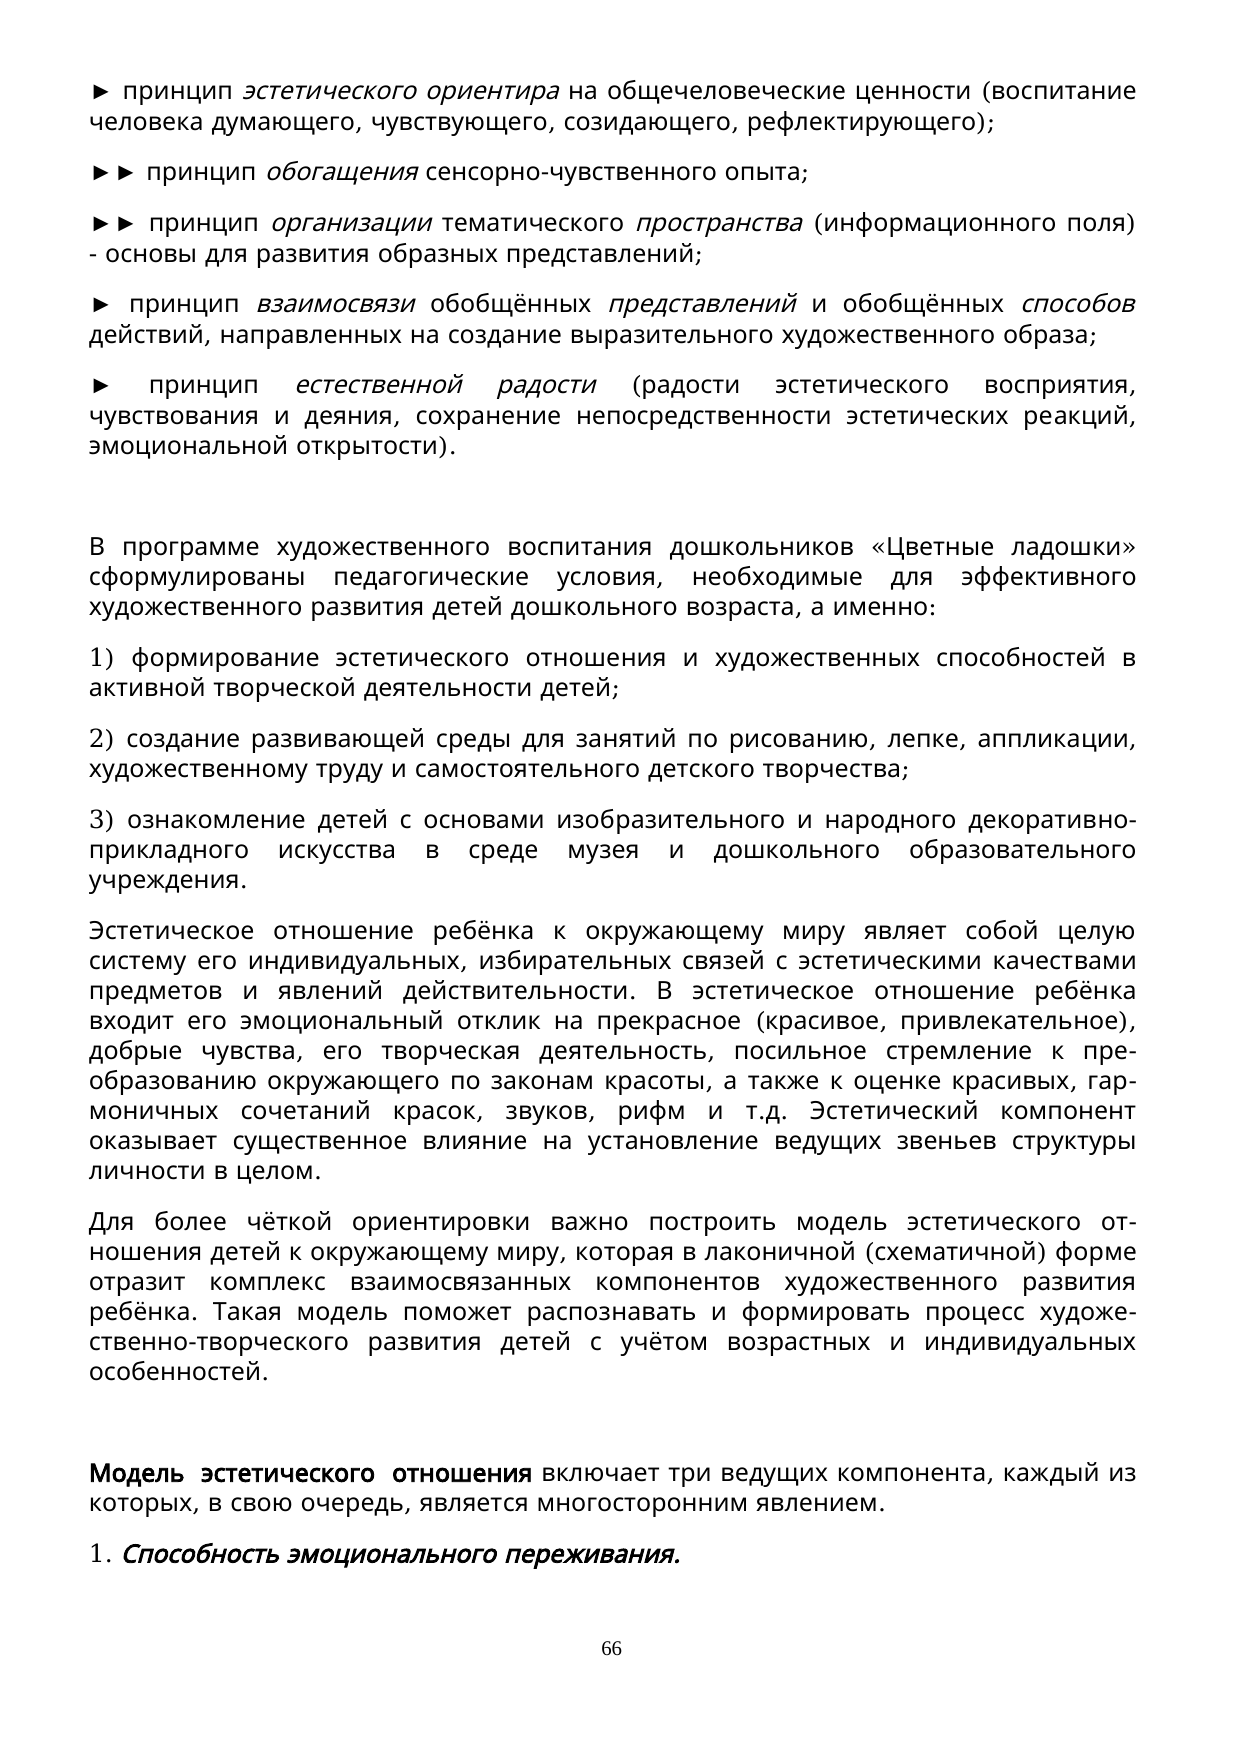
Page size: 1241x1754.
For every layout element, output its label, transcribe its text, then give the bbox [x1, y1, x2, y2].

text Модель эстетического отношения включает три ведущих компонента, каж­дый из которых, в свою очередь, являет­ся многосторонним явлением. [89, 1457, 1137, 1517]
text Эстетическое отношение ребёнка к окружающему миру являет собой целую систему его индивидуальных, избира­тельных связей с эстетическими качест­вами предметов и явлений действитель­ности. В эстетическое отношение ребён­ка входит его эмоциональный отклик на прекрасное (красивое, привлекатель­ное), добрые чувства, его творческая де­ятельность, посильное стремление к пре­образованию окружающего по законам красоты, а также к оценке красивых, гар­моничных сочетаний красок, звуков, рифм и т.д. Эстетический компонент оказывает существенное влияние на ус­тановление ведущих звеньев структуры личности в целом. [89, 914, 1137, 1184]
text ► принцип эстетического ориентира на общечеловеческие ценности (вос­питание человека думающего, чувствующего, созидающего, рефлек­тирующего); [89, 75, 1137, 135]
text 1. Способность эмоционального пере­живания. [89, 1538, 1137, 1568]
text 3) ознакомление детей с основами изоб­разительного и народного декоратив­но-прикладного искусства в среде му­зея и дошкольного образовательного учреждения. [89, 803, 1137, 893]
text Для более чёткой ориентировки важ­но построить модель эстетического от­ношения детей к окружающему миру, ко­торая в лаконичной (схематичной) фор­ме отразит комплекс взаимосвязанных компонентов художественного развития ребёнка. Такая модель поможет распоз­навать и формировать процесс художе­ственно-творческого развития детей с учётом возрастных и индивидуальных особенностей. [89, 1205, 1137, 1385]
text 2) создание развивающей среды для за­нятий по рисованию, лепке, апплика­ции, художественному труду и самос­тоятельного детского творчества; [89, 723, 1137, 783]
text ► принцип естественной радости (ра­дости эстетического восприятия, чувствования и деяния, сохранение непосредственности эстетических ре­акций, эмоциональной открытости). [89, 369, 1137, 459]
text ► принцип взаимосвязи обобщённых представлений и обобщённых спосо­бов действий, направленных на созда­ние выразительного художественного образа; [89, 288, 1137, 348]
text ►► принцип организации тематического пространства (информационного по­ля) - основы для развития образных представлений; [89, 207, 1137, 267]
text В программе художественного воспи­тания дошкольников «Цветные ладош­ки» сформулированы педагогические ус­ловия, необходимые для эффективного художественного развития детей дош­кольного возраста, а именно: [89, 531, 1137, 621]
text 1) формирование эстетического отноше­ния и художественных способностей в активной творческой деятельности детей; [89, 642, 1137, 702]
text ►► принцип обогащения сенсорно-чувственного опыта; [89, 156, 1137, 186]
